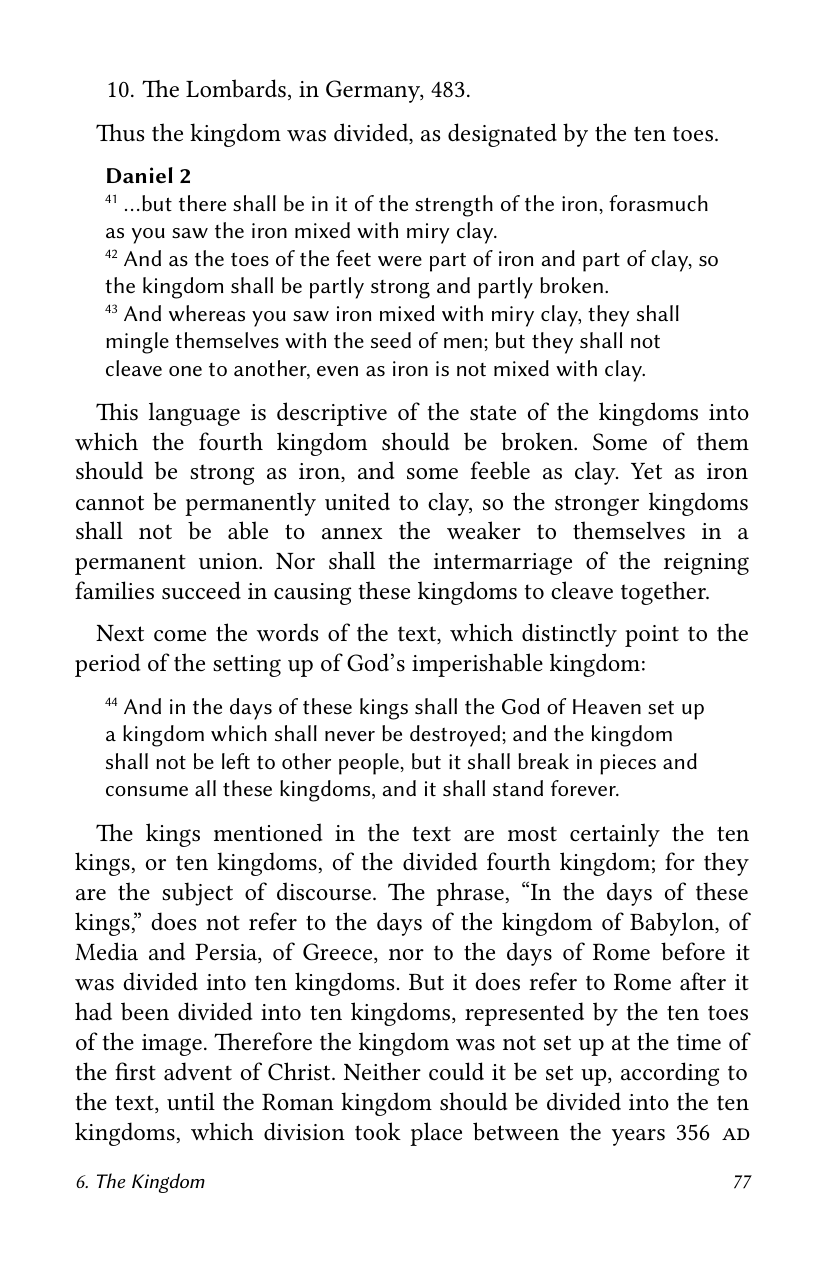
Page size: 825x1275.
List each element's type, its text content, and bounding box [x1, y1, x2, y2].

text The kings mentioned in the text are most certainly the ten kings, or ten kingdoms, of the divided fourth kingdom; for they are the subject of discourse. The phrase, “In the days of these kings,” does not refer to the days of the kingdom of Babylon, of Media and Persia, of Greece, nor to the days of Rome before it was divided into ten kingdoms. But it does refer to Rome after it had been divided into ten kingdoms, represented by the ten toes of the image. Therefore the kingdom was not set up at the time of the first advent of Christ. Neither could it be set up, according to the text, until the Roman kingdom should be divided into the ten kingdoms, which division took place between the years 356 AD [75, 818, 750, 1146]
text Daniel 2 [105, 163, 750, 189]
text 41 ...but there shall be in it of the strength of the iron, forasmuch as you saw the iron mixed with miry clay. [105, 191, 720, 244]
text Thus the kingdom was divided, as designated by the ten toes. [75, 118, 750, 147]
text Next come the words of the text, which distinctly point to the period of the setting up of God’s imperishable kingdom: [75, 619, 750, 678]
text This language is descriptive of the state of the kingdoms into which the fourth kingdom should be broken. Some of them should be strong as iron, and some feeble as clay. Yet as iron cannot be permanently united to clay, so the stronger kingdoms shall not be able to annex the weaker to themselves in a permanent union. Nor shall the intermarriage of the reigning families succeed in causing these kingdoms to cleave together. [75, 398, 750, 606]
text 42 And as the toes of the feet were part of iron and part of clay, so the kingdom shall be partly strong and partly broken. [105, 246, 720, 299]
text 43 And whereas you saw iron mixed with miry clay, they shall mingle themselves with the seed of men; but they shall not cleave one to another, even as iron is not mixed with clay. [105, 301, 720, 382]
list The Lombards, in Germany, 483. [135, 75, 750, 103]
text 44 And in the days of these kings shall the God of Heaven set up a kingdom which shall never be destroyed; and the kingdom shall not be left to other people, but it shall break in pieces and consume all these kingdoms, and it shall stand forever. [105, 694, 720, 802]
